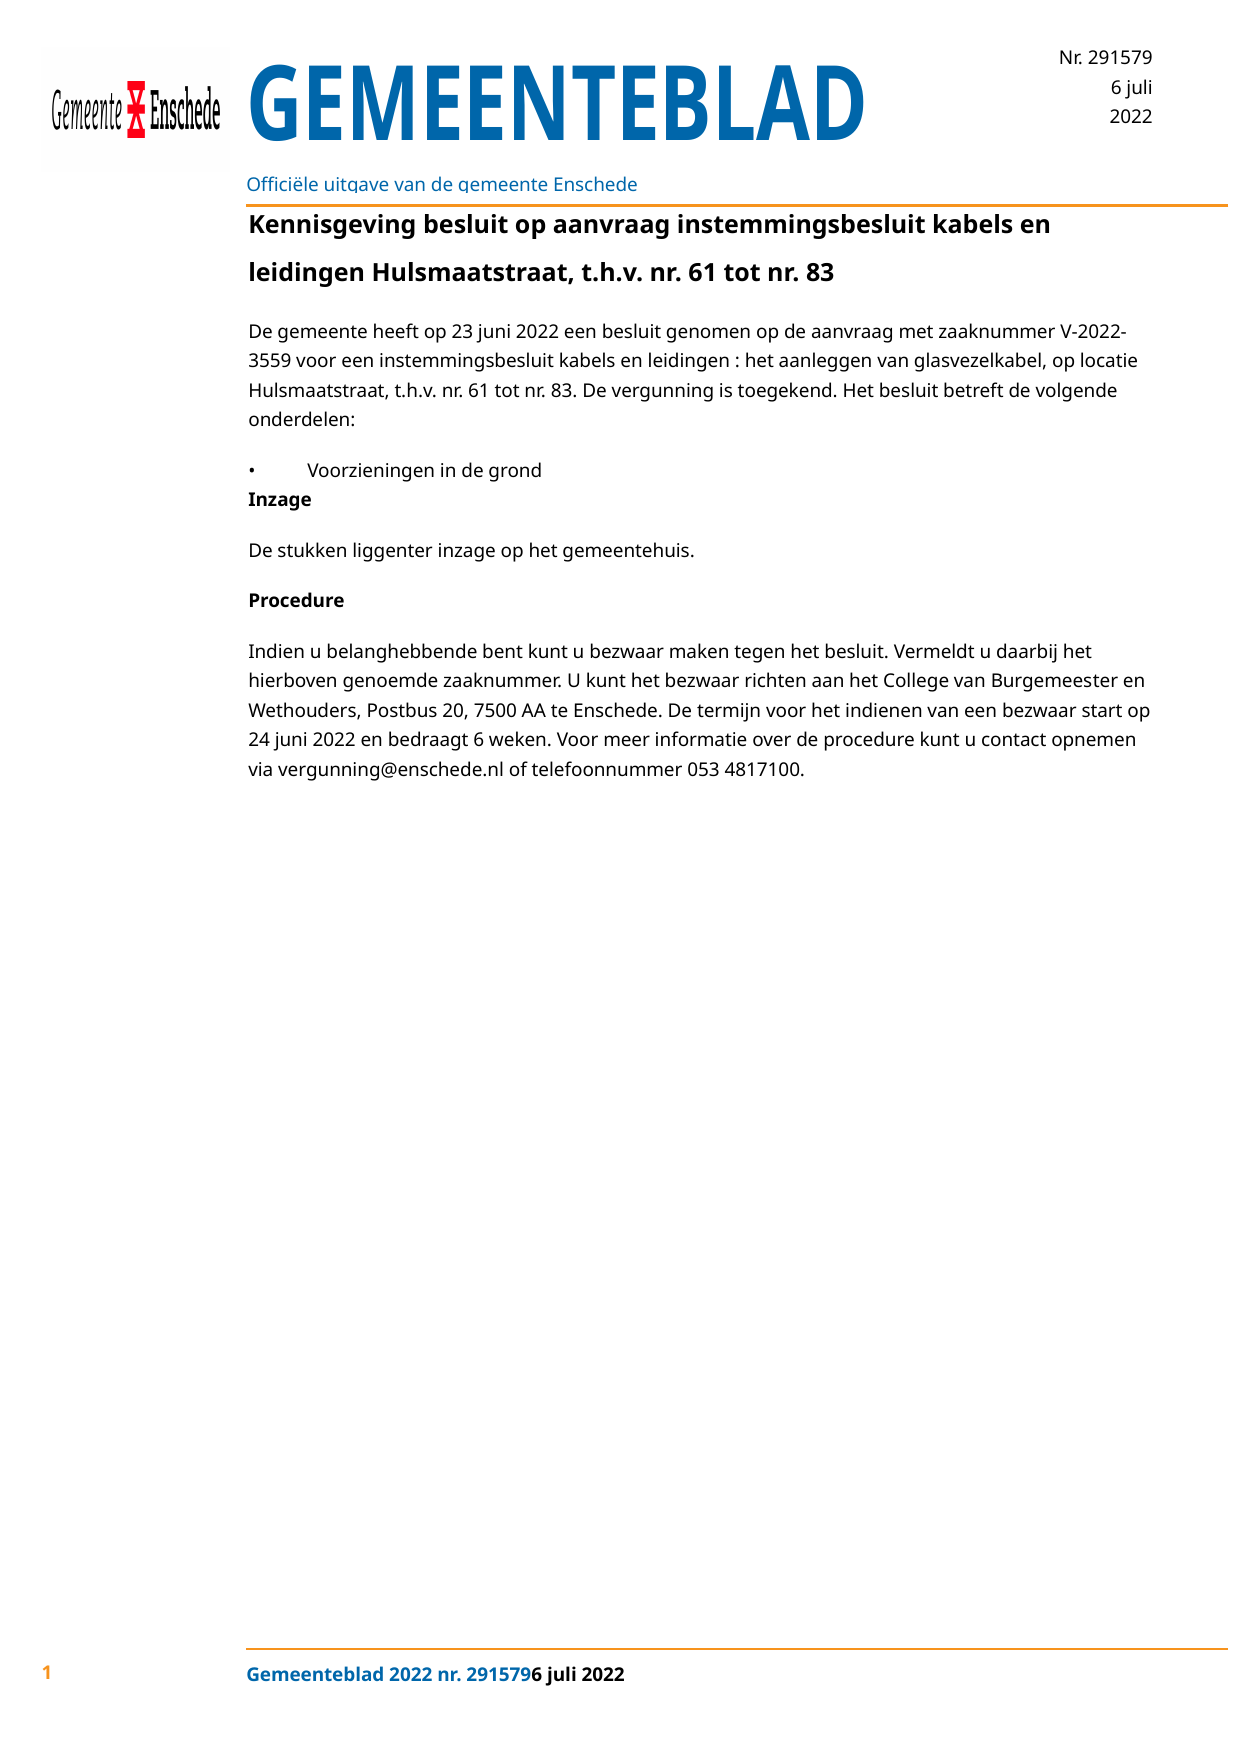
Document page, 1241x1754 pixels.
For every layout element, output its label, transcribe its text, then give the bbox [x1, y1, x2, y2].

text De gemeente heeft op 23 juni 2022 een besluit genomen op de aanvraag met zaaknummer V-2022-3559 voor een instemmingsbesluit kabels en leidingen : het aanleggen van glasvezelkabel, op locatie Hulsmaatstraat, t.h.v. nr. 61 tot nr. 83. De vergunning is toegekend. Het besluit betreft de volgende onderdelen: [248, 318, 1152, 432]
text Procedure [248, 587, 1152, 613]
text Indien u belanghebbende bent kunt u bezwaar maken tegen het besluit. Vermeldt u daarbij het hierboven genoemde zaaknummer. U kunt het bezwaar richten aan het College van Burgemees­ter en Wethouders, Postbus 20, 7500 AA te Enschede. De termijn voor het indienen van een bezwaar start op 24 juni 2022 en bedraagt 6 weken. Voor meer informatie over de procedure kunt u contact opnemen via vergunning@enschede.nl of telefoonnummer 053 4817100. [248, 638, 1152, 782]
text De stukken liggenter inzage op het gemeentehuis. [248, 537, 1152, 563]
list Voorzieningen in de grond [248, 457, 1152, 483]
text Kennisgeving besluit op aanvraag instemmingsbesluit kabels en leidingen Hulsmaatstraat, t.h.v. nr. 61 tot nr. 83 [248, 207, 1152, 288]
text Inzage [248, 487, 1152, 512]
picture [41, 47, 231, 172]
